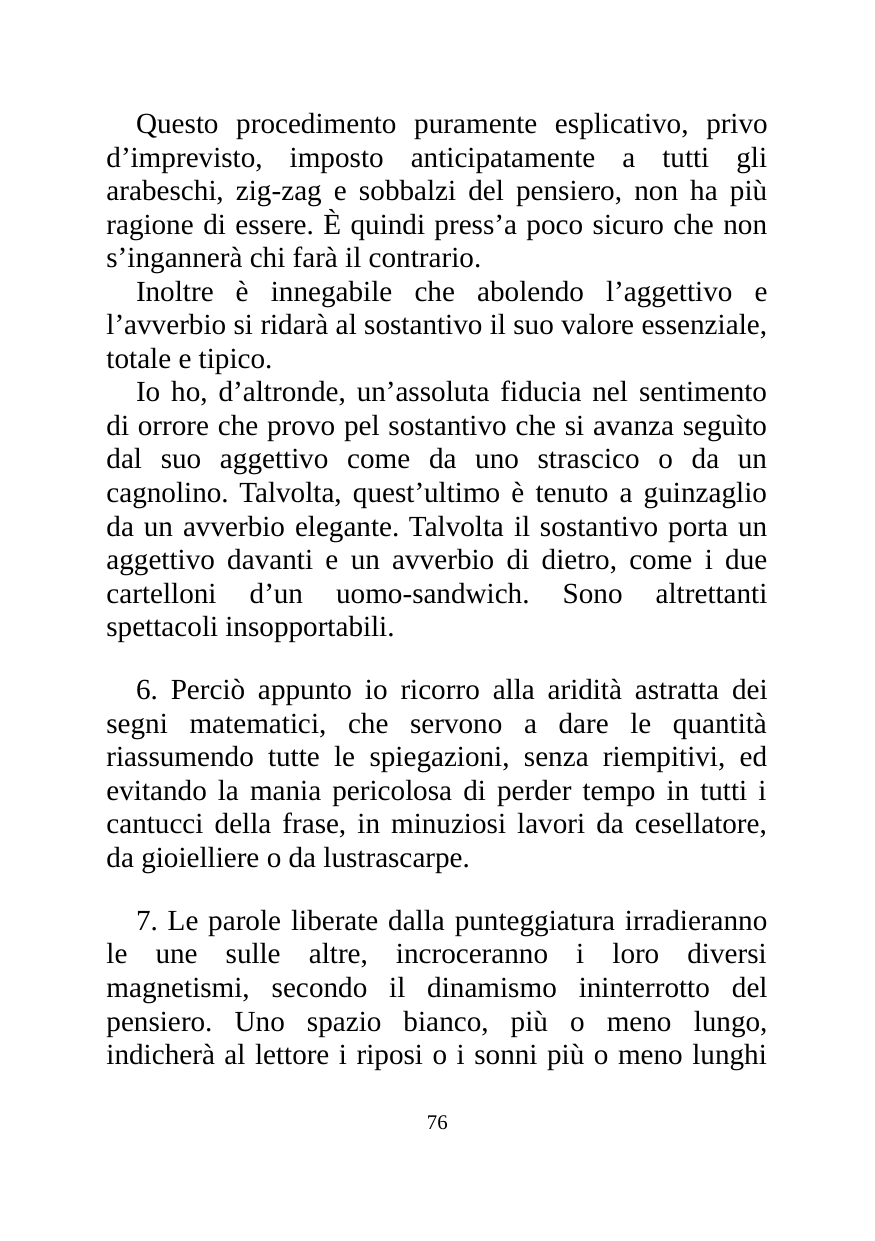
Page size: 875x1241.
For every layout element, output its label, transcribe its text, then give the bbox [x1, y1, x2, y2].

text Questo procedimento puramente esplicativo, privo d’imprevisto, imposto anticipatamente a tutti gli arabeschi, zig-zag e sobbalzi del pensiero, non ha più ragione di essere. È quindi press’a poco sicuro che non s’ingannerà chi farà il contrario. [106, 106, 768, 274]
text 6. Perciò appunto io ricorro alla aridità astratta dei segni matematici, che servono a dare le quantità riassumendo tutte le spiegazioni, senza riempitivi, ed evitando la mania pericolosa di perder tempo in tutti i cantucci della frase, in minuziosi lavori da cesellatore, da gioielliere o da lustrascarpe. [106, 672, 768, 874]
text Io ho, d’altronde, un’assoluta fiducia nel sentimento di orrore che provo pel sostantivo che si avanza seguìto dal suo aggettivo come da uno strascico o da un cagnolino. Talvolta, quest’ultimo è tenuto a guinzaglio da un avverbio elegante. Talvolta il sostantivo porta un aggettivo davanti e un avverbio di dietro, come i due cartelloni d’un uomo-sandwich. Sono altrettanti spettacoli insopportabili. [106, 374, 768, 643]
text 7. Le parole liberate dalla punteggiatura irradieranno le une sulle altre, incroceranno i loro diversi magnetismi, secondo il dinamismo ininterrotto del pensiero. Uno spazio bianco, più o meno lungo, indicherà al lettore i riposi o i sonni più o meno lunghi [106, 903, 768, 1071]
text Inoltre è innegabile che abolendo l’aggettivo e l’avverbio si ridarà al sostantivo il suo valore essenziale, totale e tipico. [106, 274, 768, 374]
